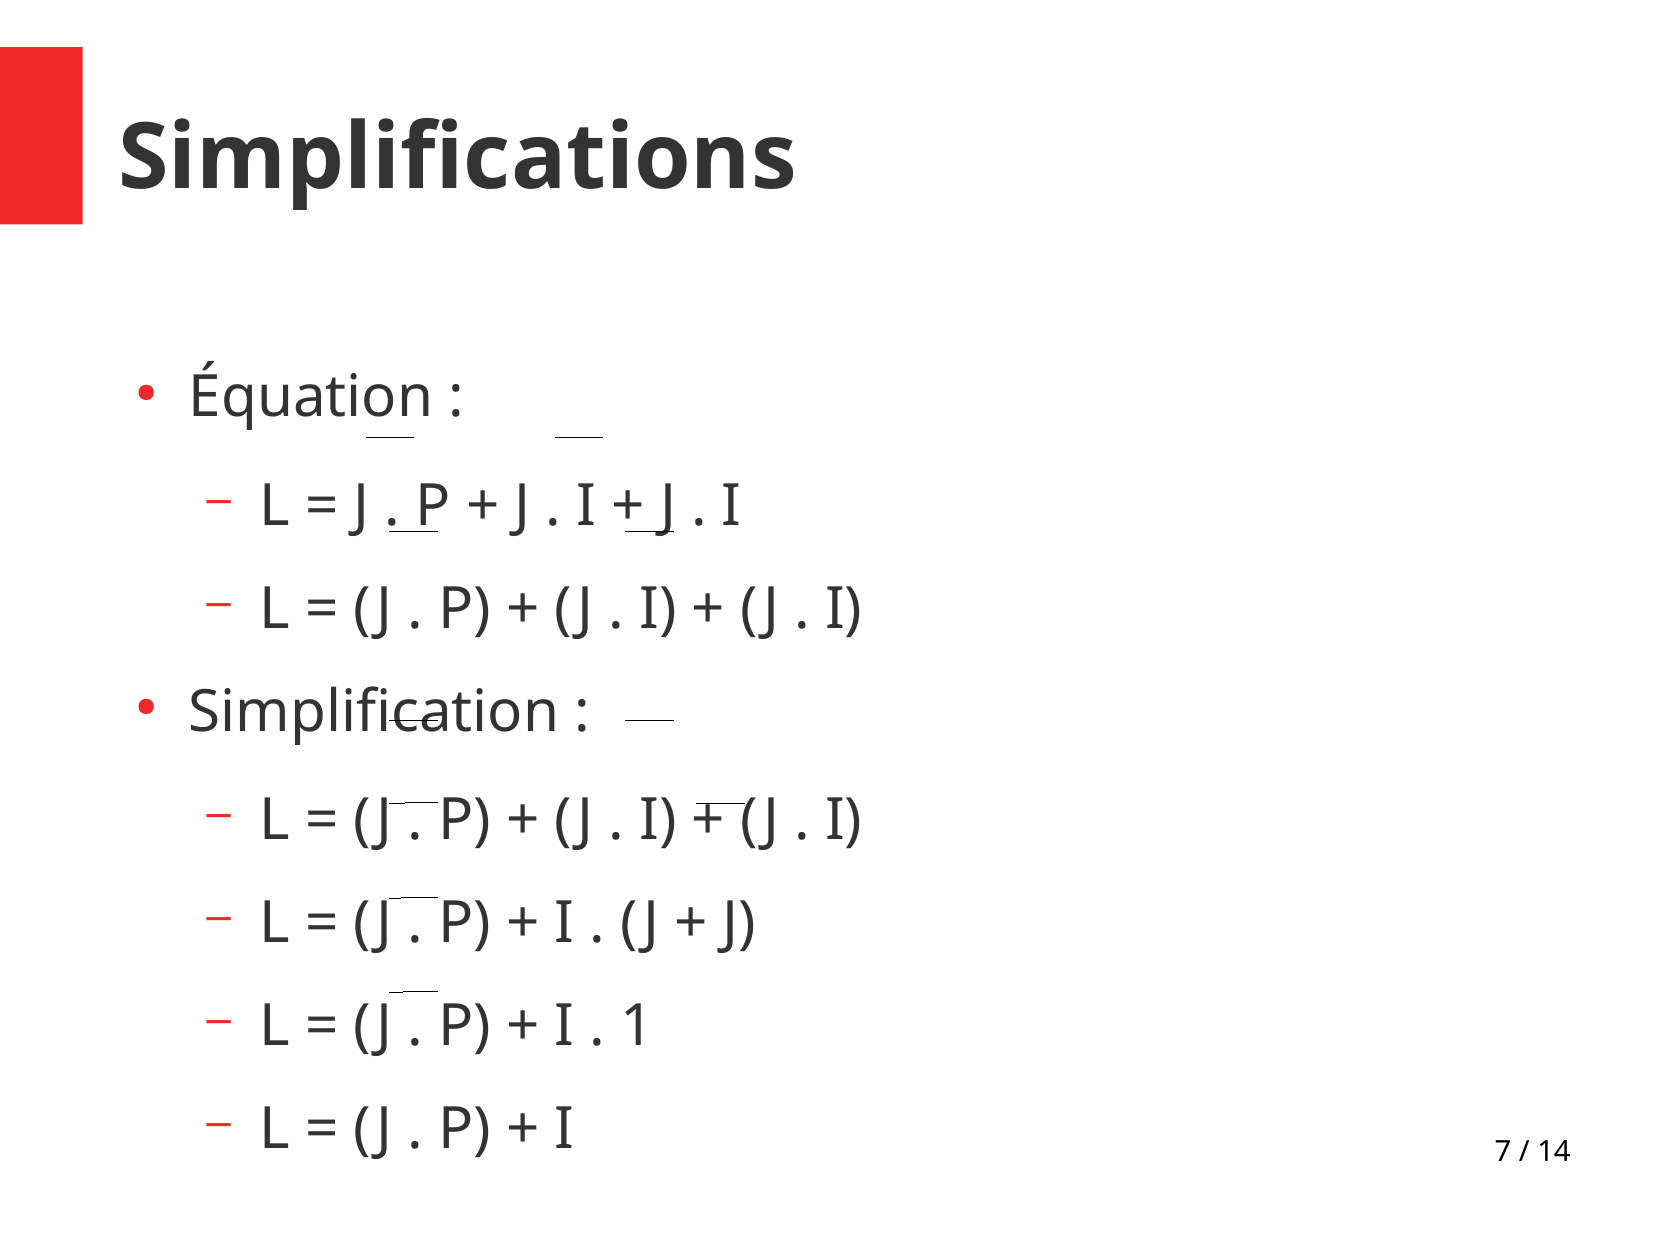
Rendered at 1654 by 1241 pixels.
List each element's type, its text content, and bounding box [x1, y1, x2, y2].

list Équation : L = J . P + J . I + J . I L = (J . P) + (J . I) + (J . I) Simplification : L = (J . P) + (J . I) + (J . I) L = (J . P) + I . (J + J) L = (J . P) + I . 1 L = (J . P) + I [118, 354, 1536, 1074]
title Simplifications [118, 49, 1571, 257]
